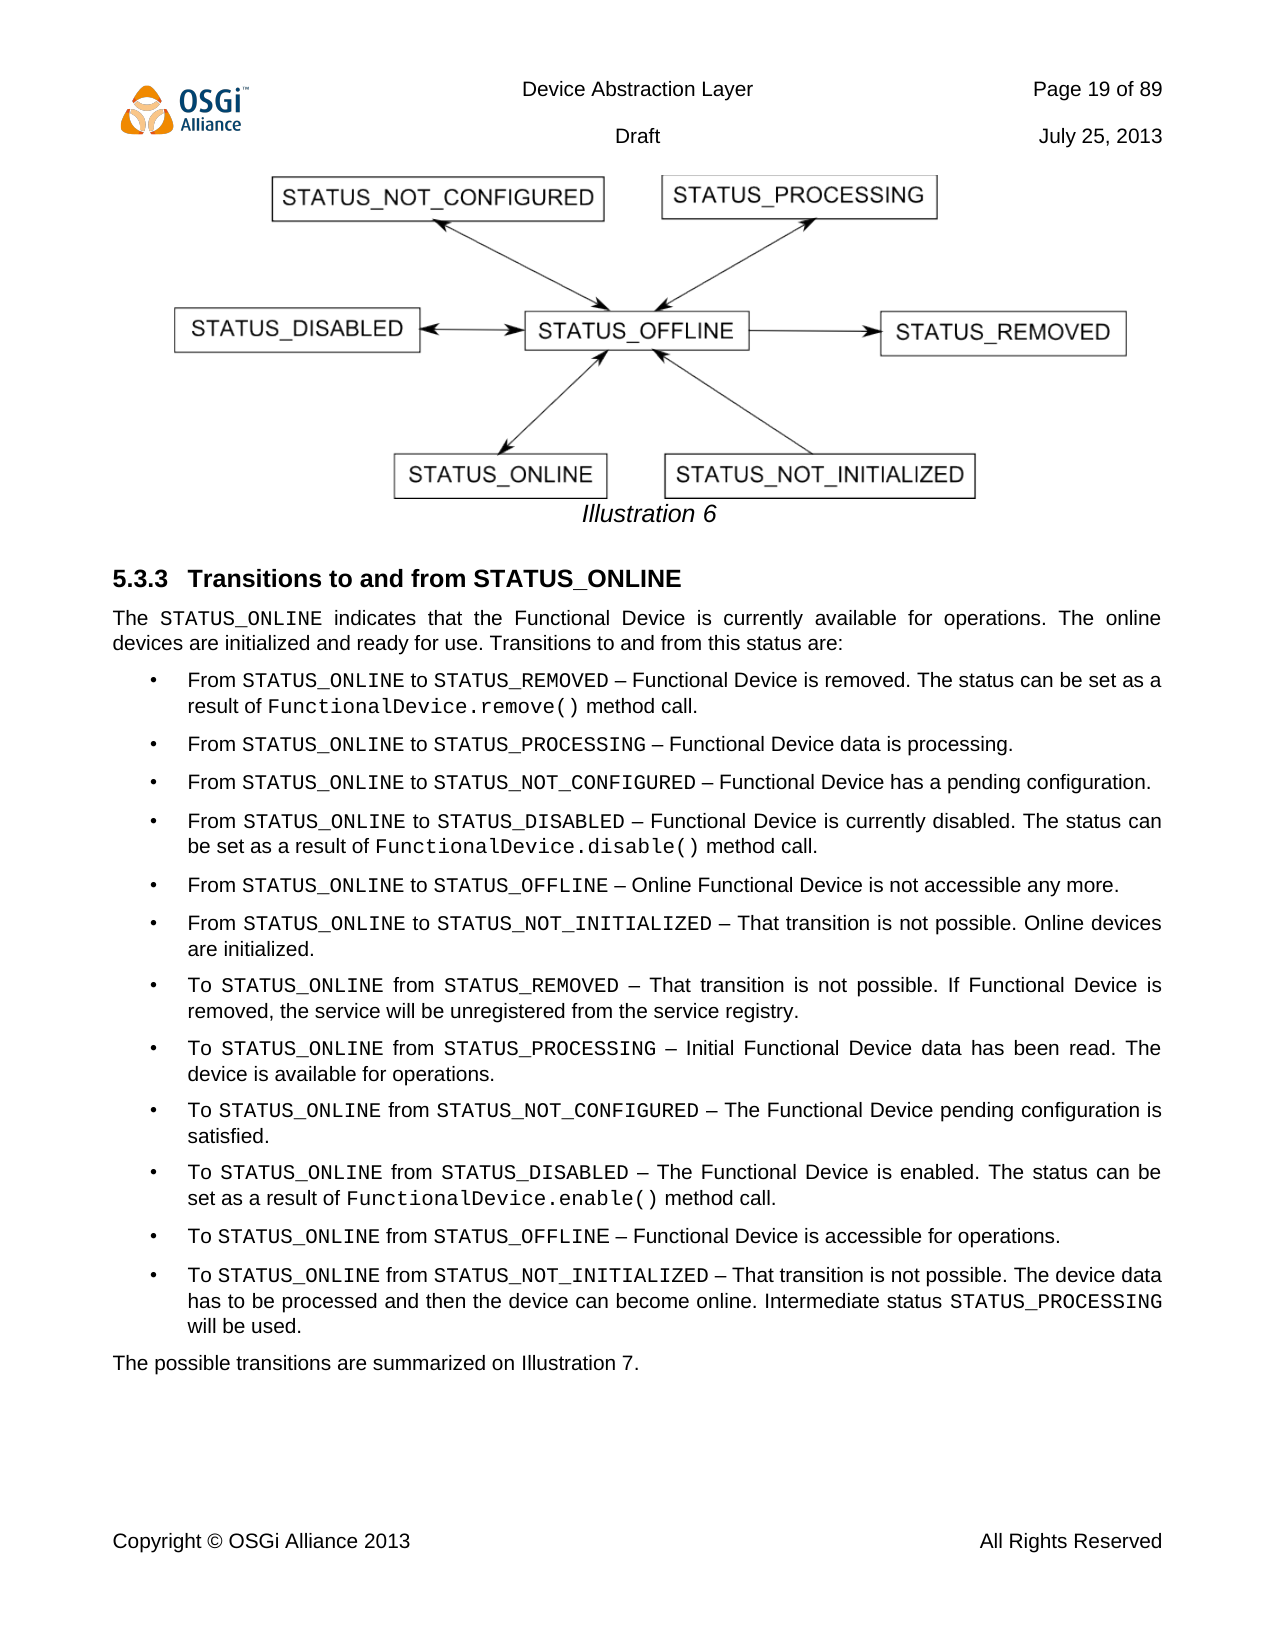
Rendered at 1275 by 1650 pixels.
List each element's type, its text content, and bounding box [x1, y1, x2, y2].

text The possible transitions are summarized on Illustration 7. [112, 1351, 1162, 1375]
list To STATUS_ONLINE from STATUS_NOT_CONFIGURED – The Functional Device pending configuration is satisfied. [150, 1098, 1162, 1148]
list To STATUS_ONLINE from STATUS_REMOVED – That transition is not possible. If Functional Device is removed, the service will be unregistered from the service registry. [150, 973, 1162, 1023]
list From STATUS_ONLINE to STATUS_NOT_INITIALIZED – That transition is not possible. Online devices are initialized. [150, 911, 1162, 961]
list From STATUS_ONLINE to STATUS_REMOVED – Functional Device is removed. The status can be set as a result of FunctionalDevice.remove() method call. [150, 668, 1162, 719]
list To STATUS_ONLINE from STATUS_NOT_INITIALIZED – That transition is not possible. The device data has to be processed and then the device can become online. Intermediate status STATUS_PROCESSING will be used. [150, 1263, 1162, 1338]
text The STATUS_ONLINE indicates that the Functional Device is currently available for operations. The online devices are initialized and ready for use. Transitions to and from this status are: [112, 605, 1162, 655]
list From STATUS_ONLINE to STATUS_PROCESSING – Functional Device data is processing. [150, 732, 1162, 758]
list From STATUS_ONLINE to STATUS_NOT_CONFIGURED – Functional Device has a pending configuration. [150, 770, 1162, 796]
picture [174, 175, 1127, 499]
list From STATUS_ONLINE to STATUS_DISABLED – Functional Device is currently disabled. The status can be set as a result of FunctionalDevice.disable() method call. [150, 808, 1162, 860]
list To STATUS_ONLINE from STATUS_PROCESSING – Initial Functional Device data has been read. The device is available for operations. [150, 1036, 1162, 1085]
list To STATUS_ONLINE from STATUS_OFFLINE – Functional Device is accessible for operations. [150, 1224, 1162, 1250]
picture [113, 78, 257, 142]
subtitle Transitions to and from STATUS_ONLINE [112, 564, 1162, 593]
text Illustration 6 [174, 499, 1127, 528]
list To STATUS_ONLINE from STATUS_DISABLED – The Functional Device is enabled. The status can be set as a result of FunctionalDevice.enable() method call. [150, 1160, 1162, 1212]
list From STATUS_ONLINE to STATUS_OFFLINE – Online Functional Device is not accessible any more. [150, 873, 1162, 898]
